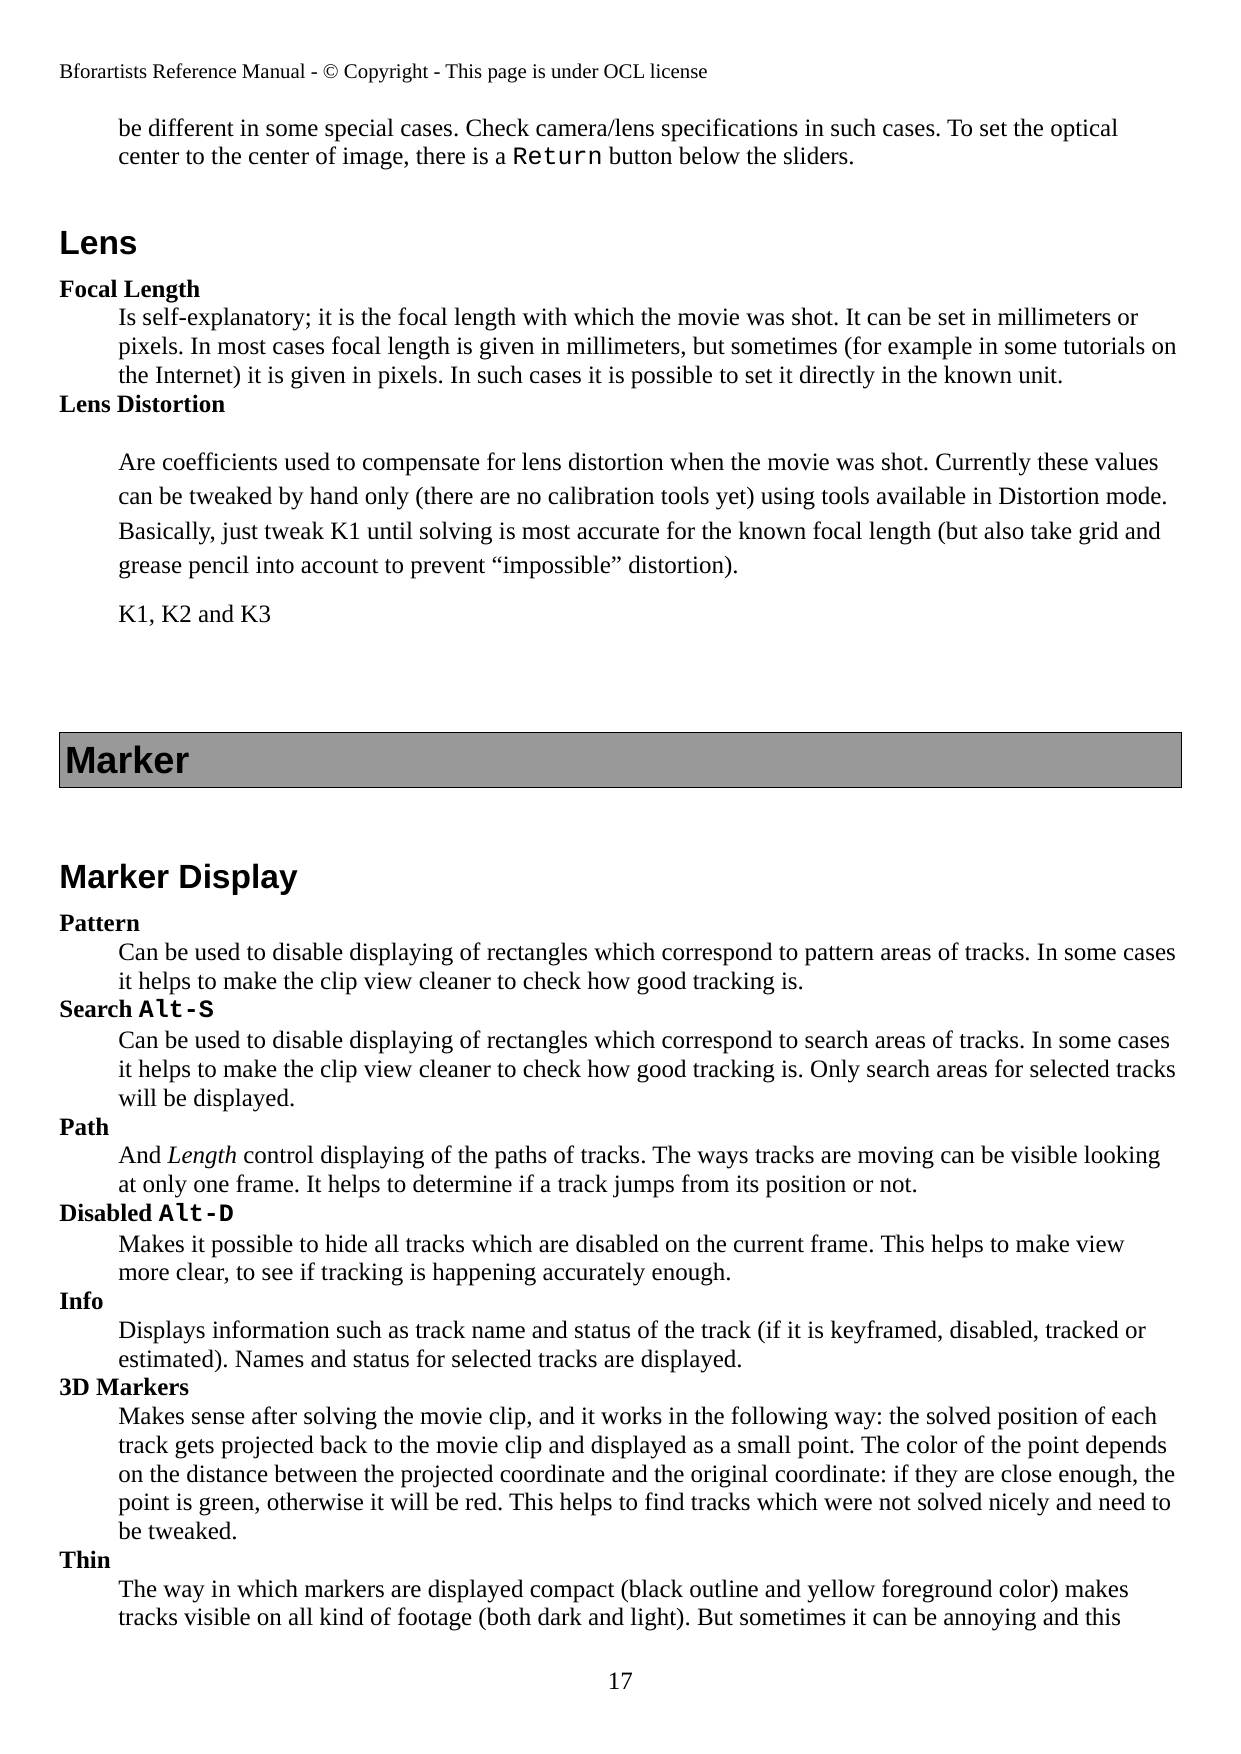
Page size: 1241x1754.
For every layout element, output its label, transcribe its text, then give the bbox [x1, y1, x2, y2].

subtitle Focal Length [59, 274, 1181, 302]
subtitle 3D Markers [59, 1372, 1181, 1401]
subtitle Marker Display [59, 857, 1181, 896]
list Makes it possible to hide all tracks which are disabled on the current frame. This helps to make view more clear, to see if tracking is happening accurately enough. [118, 1229, 1181, 1286]
subtitle Lens Distortion [59, 389, 1181, 417]
list Displays information such as track name and status of the track (if it is keyframed, disabled, tracked or estimated). Names and status for selected tracks are displayed. [118, 1315, 1181, 1372]
list The way in which markers are displayed compact (black outline and yellow foreground color) makes tracks visible on all kind of footage (both dark and light). But sometimes it can be annoying and this [118, 1574, 1181, 1631]
subtitle Lens [59, 222, 1181, 261]
list be different in some special cases. Check camera/lens specifications in such cases. To set the optical center to the center of image, there is a Return button below the sliders. [118, 113, 1181, 172]
subtitle Pattern [59, 908, 1181, 937]
subtitle Path [59, 1112, 1181, 1140]
list Makes sense after solving the movie clip, and it works in the following way: the solved position of each track gets projected back to the movie clip and displayed as a small point. The color of the point depends on the distance between the projected coordinate and the original coordinate: if they are close enough, the point is green, otherwise it will be red. This helps to find tracks which were not solved nicely and need to be tweaked. [118, 1401, 1181, 1545]
table_header Marker [60, 733, 1181, 787]
list Can be used to disable displaying of rectangles which correspond to search areas of tracks. In some cases it helps to make the clip view cleaner to check how good tracking is. Only search areas for selected tracks will be displayed. [118, 1025, 1181, 1112]
list And Length control displaying of the paths of tracks. The ways tracks are moving can be visible looking at only one frame. It helps to determine if a track jumps from its position or not. [118, 1140, 1181, 1198]
text K1, K2 and K3 [118, 599, 1181, 628]
subtitle Disabled Alt-D [59, 1198, 1181, 1229]
list Is self-explanatory; it is the focal length with which the movie was shot. It can be set in millimeters or pixels. In most cases focal length is given in millimeters, but sometimes (for example in some tutorials on the Internet) it is given in pixels. In such cases it is possible to set it directly in the known unit. [118, 302, 1181, 389]
subtitle Search Alt-S [59, 994, 1181, 1025]
text Are coefficients used to compensate for lens distortion when the movie was shot. Currently these values can be tweaked by hand only (there are no calibration tools yet) using tools available in Distortion mode. Basically, just tweak K1 until solving is most accurate for the known focal length (but also take grid and grease pencil into account to prevent “impossible” distortion). [118, 447, 1181, 579]
subtitle Thin [59, 1545, 1181, 1574]
list Can be used to disable displaying of rectangles which correspond to pattern areas of tracks. In some cases it helps to make the clip view cleaner to check how good tracking is. [118, 937, 1181, 994]
subtitle Info [59, 1286, 1181, 1315]
